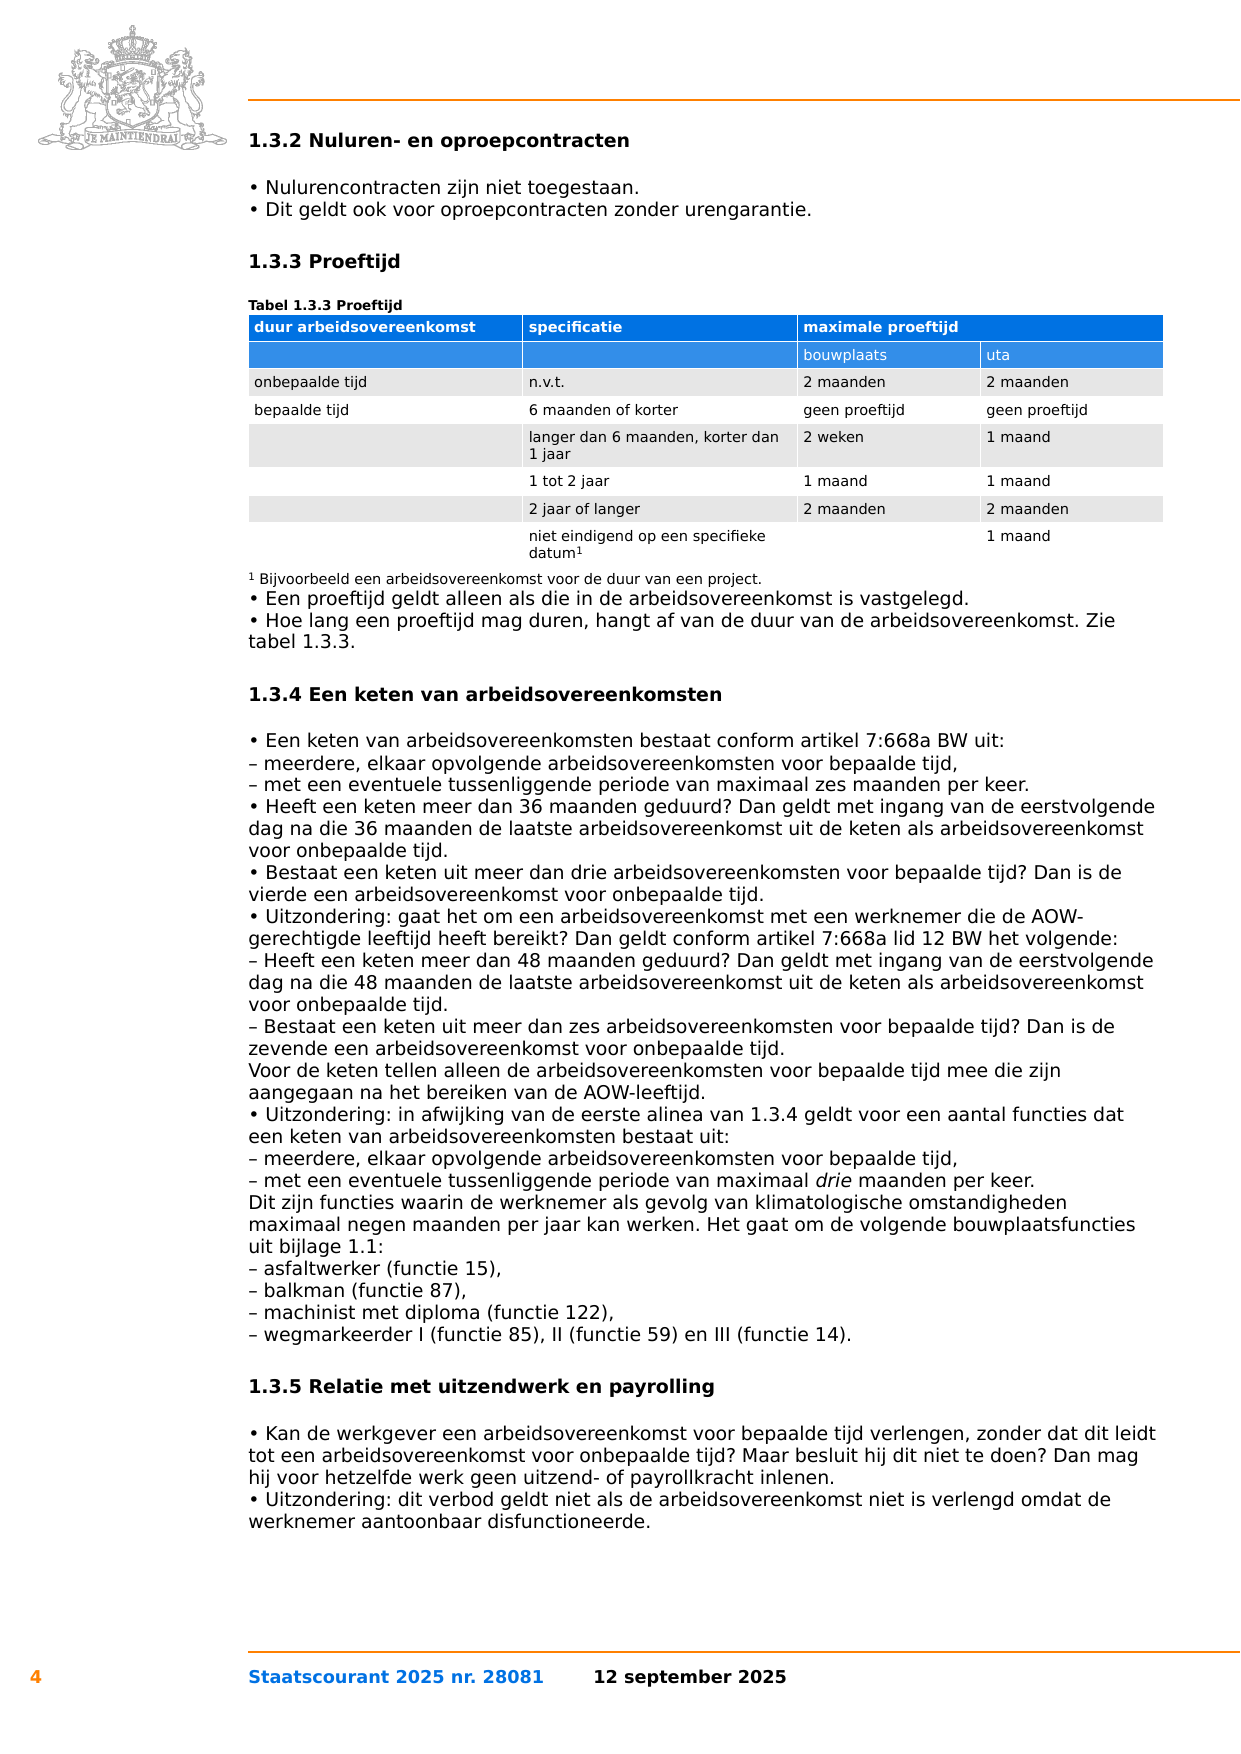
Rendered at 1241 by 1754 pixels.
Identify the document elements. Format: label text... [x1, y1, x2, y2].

table_cell 2 maanden [798, 496, 980, 522]
table_cell 1 maand [981, 424, 1163, 467]
table_cell bepaalde tijd [249, 397, 522, 423]
text • Kan de werkgever een arbeidsovereenkomst voor bepaalde tijd verlengen, zonder dat dit leidt tot een arbeidsovereenkomst voor onbepaalde tijd? Maar besluit hij dit niet te doen? Dan mag hij voor hetzelfde werk geen uitzend- of payrollkracht inlenen. [248, 1423, 1163, 1489]
text Dit zijn functies waarin de werknemer als gevolg van klimatologische omstandigheden maximaal negen maanden per jaar kan werken. Het gaat om de volgende bouwplaatsfuncties uit bijlage 1.1: [248, 1192, 1163, 1258]
table_cell 1 maand [981, 523, 1163, 567]
table_cell [249, 469, 522, 495]
table_cell 1 maand [798, 469, 980, 495]
subtitle 1.3.3 Proeftijd [248, 251, 1163, 273]
subtitle 1.3.2 Nuluren- en oproepcontracten [248, 130, 1163, 152]
table_cell 2 maanden [981, 369, 1163, 396]
table_cell geen proeftijd [798, 397, 980, 423]
text • Uitzondering: in afwijking van de eerste alinea van 1.3.4 geldt voor een aantal functies dat een keten van arbeidsovereenkomsten bestaat uit: [248, 1104, 1163, 1148]
text • Hoe lang een proeftijd mag duren, hangt af van de duur van de arbeidsovereenkomst. Zie tabel 1.3.3. [248, 609, 1163, 653]
table_cell niet eindigend op een specifieke datum1 [523, 523, 797, 567]
table_cell n.v.t. [523, 369, 797, 396]
table_cell [523, 342, 797, 368]
text • Bestaat een keten uit meer dan drie arbeidsovereenkomsten voor bepaalde tijd? Dan is de vierde een arbeidsovereenkomst voor onbepaalde tijd. [248, 862, 1163, 906]
subtitle 1.3.5 Relatie met uitzendwerk en payrolling [248, 1376, 1163, 1398]
table_cell onbepaalde tijd [249, 369, 522, 396]
table_cell specificatie [523, 315, 797, 341]
text – met een eventuele tussenliggende periode van maximaal drie maanden per keer. [248, 1170, 1163, 1192]
text – machinist met diploma (functie 122), [248, 1302, 1163, 1324]
table_header Tabel 1.3.3 Proeftijd [248, 298, 1163, 313]
subtitle 1.3.4 Een keten van arbeidsovereenkomsten [248, 683, 1163, 705]
picture [38, 25, 227, 150]
text – meerdere, elkaar opvolgende arbeidsovereenkomsten voor bepaalde tijd, [248, 752, 1163, 774]
text • Uitzondering: dit verbod geldt niet als de arbeidsovereenkomst niet is verlengd omdat de werknemer aantoonbaar disfunctioneerde. [248, 1489, 1163, 1533]
table_cell [249, 342, 522, 368]
table_cell bouwplaats [798, 342, 980, 368]
table_cell duur arbeidsovereenkomst [249, 315, 522, 341]
text – asfaltwerker (functie 15), [248, 1258, 1163, 1280]
table_cell geen proeftijd [981, 397, 1163, 423]
table_cell 1 Bijvoorbeeld een arbeidsovereenkomst voor de duur van een project. [248, 568, 1163, 587]
text • Uitzondering: gaat het om een arbeidsovereenkomst met een werknemer die de AOW-gerechtigde leeftijd heeft bereikt? Dan geldt conform artikel 7:668a lid 12 BW het volgende: [248, 906, 1163, 950]
text • Een keten van arbeidsovereenkomsten bestaat conform artikel 7:668a BW uit: [248, 730, 1163, 752]
text • Heeft een keten meer dan 36 maanden geduurd? Dan geldt met ingang van de eerstvolgende dag na die 36 maanden de laatste arbeidsovereenkomst uit de keten als arbeidsovereenkomst voor onbepaalde tijd. [248, 796, 1163, 862]
table_cell 2 weken [798, 424, 980, 467]
text – Heeft een keten meer dan 48 maanden geduurd? Dan geldt met ingang van de eerstvolgende dag na die 48 maanden de laatste arbeidsovereenkomst uit de keten als arbeidsovereenkomst voor onbepaalde tijd. [248, 950, 1163, 1016]
table_cell [798, 523, 980, 567]
table_cell maximale proeftijd [798, 315, 1163, 341]
text – meerdere, elkaar opvolgende arbeidsovereenkomsten voor bepaalde tijd, [248, 1148, 1163, 1170]
table_cell 1 maand [981, 469, 1163, 495]
text – wegmarkeerder I (functie 85), II (functie 59) en III (functie 14). [248, 1324, 1163, 1346]
table_cell [249, 424, 522, 467]
table_cell [249, 523, 522, 567]
table_cell 2 maanden [981, 496, 1163, 522]
text • Nulurencontracten zijn niet toegestaan. [248, 177, 1163, 199]
text • Een proeftijd geldt alleen als die in de arbeidsovereenkomst is vastgelegd. [248, 587, 1163, 609]
text – met een eventuele tussenliggende periode van maximaal zes maanden per keer. [248, 774, 1163, 796]
table_cell 2 maanden [798, 369, 980, 396]
table_cell langer dan 6 maanden, korter dan 1 jaar [523, 424, 797, 467]
table_cell uta [981, 342, 1163, 368]
table_cell 1 tot 2 jaar [523, 469, 797, 495]
table_cell 6 maanden of korter [523, 397, 797, 423]
text Voor de keten tellen alleen de arbeidsovereenkomsten voor bepaalde tijd mee die zijn aangegaan na het bereiken van de AOW-leeftijd. [248, 1060, 1163, 1104]
text – Bestaat een keten uit meer dan zes arbeidsovereenkomsten voor bepaalde tijd? Dan is de zevende een arbeidsovereenkomst voor onbepaalde tijd. [248, 1016, 1163, 1060]
text – balkman (functie 87), [248, 1280, 1163, 1302]
table_cell [249, 496, 522, 522]
table_cell 2 jaar of langer [523, 496, 797, 522]
text • Dit geldt ook voor oproepcontracten zonder urengarantie. [248, 199, 1163, 221]
